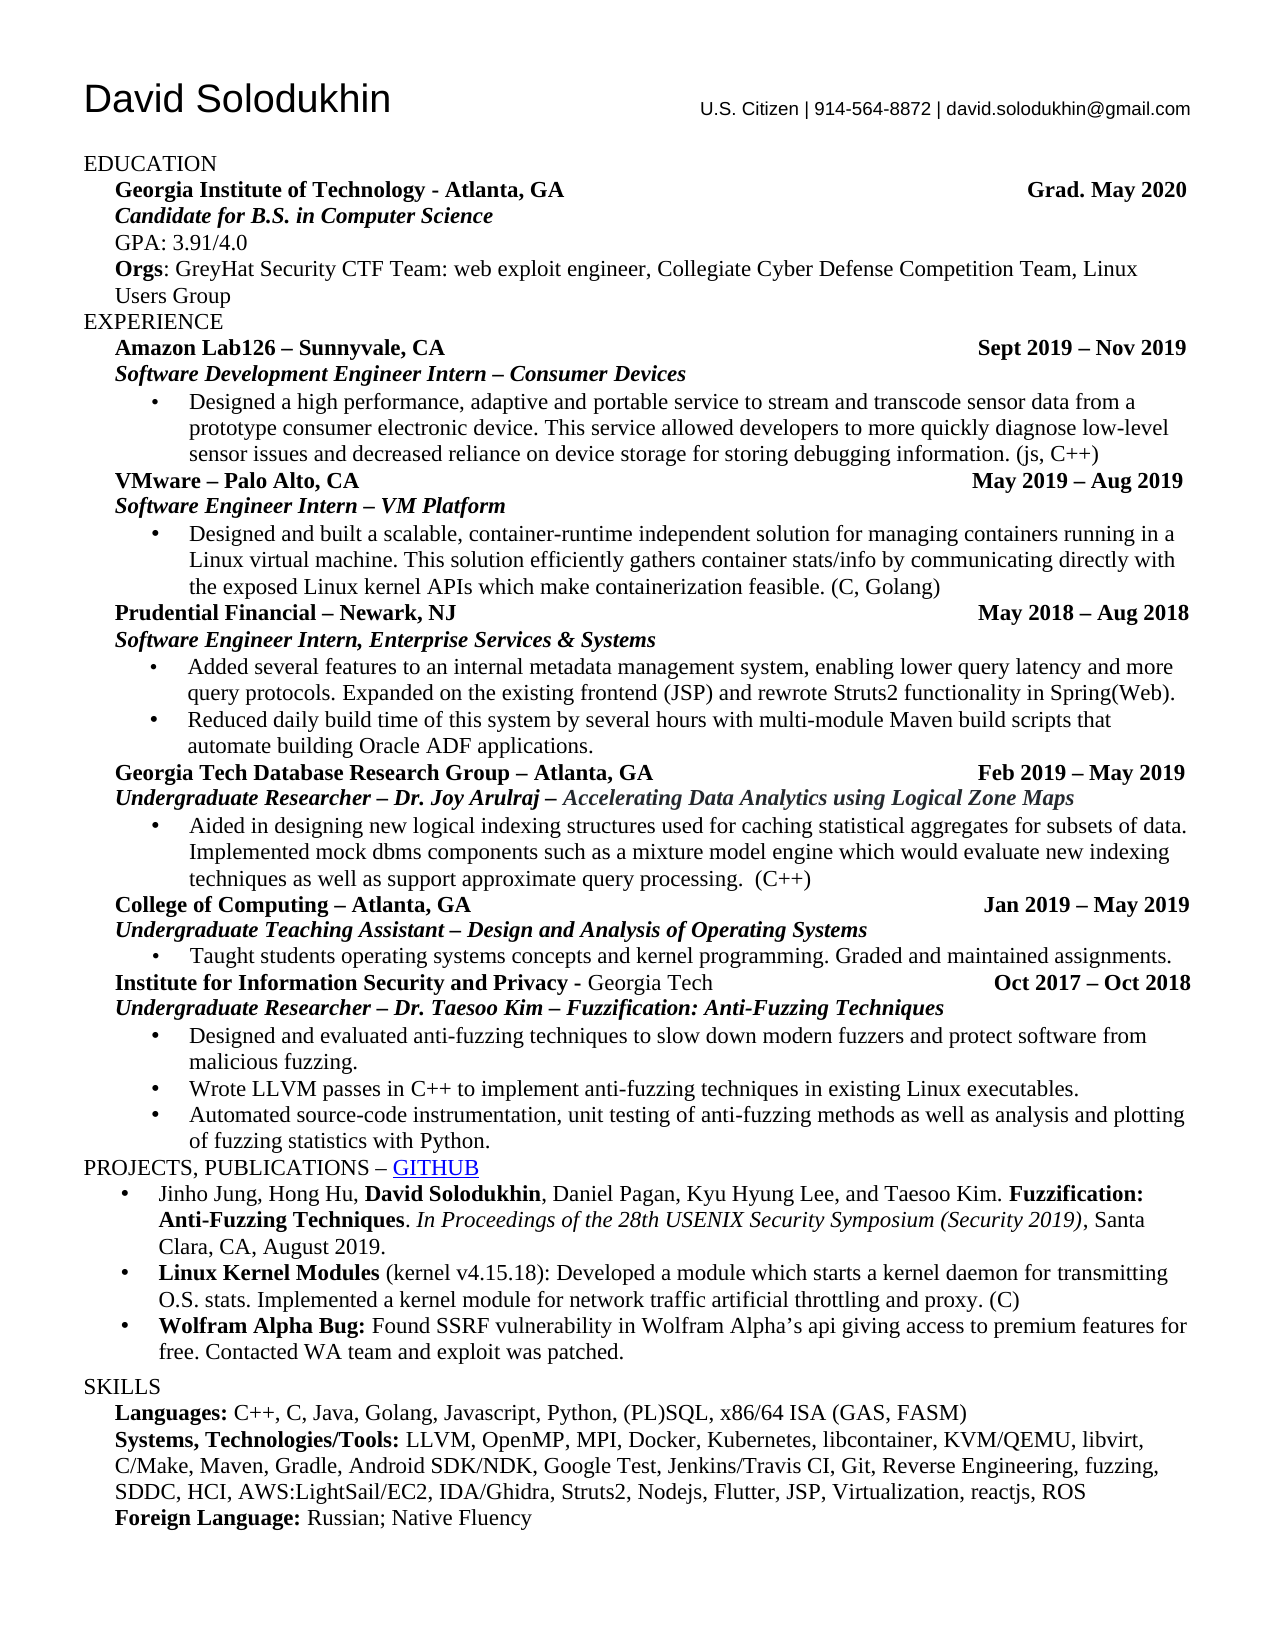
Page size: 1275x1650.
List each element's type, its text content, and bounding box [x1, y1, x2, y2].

text U.S. Citizen | 914-564-8872 | david.solodukhin@gmail.com [594, 98, 1192, 119]
text Languages: C++, C, Java, Golang, Javascript, Python, (PL)SQL, x86/64 ISA (GAS, FASM) [114, 1399, 1192, 1426]
text College of Computing – Atlanta, GA Jan 2019 – May 2019 [114, 891, 1192, 917]
list Automated source-code instrumentation, unit testing of anti-fuzzing methods as well as analysis and plotting of fuzzing statistics with Python. [151, 1101, 1192, 1154]
text Undergraduate Researcher – Dr. Joy Arulraj – Accelerating Data Analytics using Logical Zone Maps [114, 785, 1192, 811]
list Aided in designing new logical indexing structures used for caching statistical aggregates for subsets of data. Implemented mock dbms components such as a mixture model engine which would evaluate new indexing techniques as well as support approximate query processing. (C++) [151, 812, 1192, 891]
text Foreign Language: Russian; Native Fluency [114, 1504, 1192, 1531]
text Software Engineer Intern – VM Platform [114, 493, 1192, 519]
list Linux Kernel Modules (kernel v4.15.18): Developed a module which starts a kernel daemon for transmitting O.S. stats. Implemented a kernel module for network traffic artificial throttling and proxy. (C) [121, 1259, 1192, 1312]
text Undergraduate Teaching Assistant – Design and Analysis of Operating Systems [114, 917, 1192, 943]
text EXPERIENCE [83, 308, 1192, 334]
list Reduced daily build time of this system by several hours with multi-module Maven build scripts that automate building Oracle ADF applications. [150, 706, 1192, 758]
list Taught students operating systems concepts and kernel programming. Graded and maintained assignments. [152, 943, 1192, 969]
text SKILLS [83, 1373, 1192, 1399]
text VMware – Palo Alto, CA May 2019 – Aug 2019 [114, 467, 1192, 493]
text Software Development Engineer Intern – Consumer Devices [114, 361, 1192, 386]
text David Solodukhin [83, 75, 519, 121]
list Designed and built a scalable, container-runtime independent solution for managing containers running in a Linux virtual machine. This solution efficiently gathers container stats/info by communicating directly with the exposed Linux kernel APIs which make containerization feasible. (C, Golang) [151, 520, 1192, 599]
list Added several features to an internal metadata management system, enabling lower query latency and more query protocols. Expanded on the existing frontend (JSP) and rewrote Struts2 functionality in Spring(Web). [150, 653, 1192, 706]
text Prudential Financial – Newark, NJ May 2018 – Aug 2018 [114, 599, 1192, 626]
text Candidate for B.S. in Computer Science [114, 203, 1192, 229]
text PROJECTS, PUBLICATIONS – GITHUB [83, 1154, 1192, 1180]
text Software Engineer Intern, Enterprise Services & Systems [114, 626, 1192, 652]
list Wrote LLVM passes in C++ to implement anti-fuzzing techniques in existing Linux executables. [151, 1075, 1192, 1101]
text GPA: 3.91/4.0 [114, 229, 1192, 255]
list Designed a high performance, adaptive and portable service to stream and transcode sensor data from a prototype consumer electronic device. This service allowed developers to more quickly diagnose low-level sensor issues and decreased reliance on device storage for storing debugging information. (js, C++) [151, 388, 1192, 467]
text Georgia Tech Database Research Group – Atlanta, GA Feb 2019 – May 2019 [114, 758, 1192, 785]
list Jinho Jung, Hong Hu, David Solodukhin, Daniel Pagan, Kyu Hyung Lee, and Taesoo Kim. Fuzzification: Anti-Fuzzing Techniques. In Proceedings of the 28th USENIX Security Symposium (Security 2019), Santa Clara, CA, August 2019. [121, 1180, 1192, 1259]
text Orgs: GreyHat Security CTF Team: web exploit engineer, Collegiate Cyber Defense Competition Team, Linux Users Group [114, 255, 1192, 308]
list Wolfram Alpha Bug: Found SSRF vulnerability in Wolfram Alpha’s api giving access to premium features for free. Contacted WA team and exploit was patched. [121, 1312, 1192, 1365]
list Designed and evaluated anti-fuzzing techniques to slow down modern fuzzers and protect software from malicious fuzzing. [151, 1022, 1192, 1075]
text Georgia Institute of Technology - Atlanta, GA Grad. May 2020 [114, 176, 1192, 203]
text Institute for Information Security and Privacy - Georgia Tech Oct 2017 – Oct 2018 [114, 969, 1192, 995]
text EDUCATION [83, 150, 519, 176]
text Amazon Lab126 – Sunnyvale, CA Sept 2019 – Nov 2019 [114, 334, 1192, 361]
text Undergraduate Researcher – Dr. Taesoo Kim – Fuzzification: Anti-Fuzzing Techniques [114, 995, 1192, 1021]
text Systems, Technologies/Tools: LLVM, OpenMP, MPI, Docker, Kubernetes, libcontainer, KVM/QEMU, libvirt, C/Make, Maven, Gradle, Android SDK/NDK, Google Test, Jenkins/Travis CI, Git, Reverse Engineering, fuzzing, SDDC, HCI, AWS:LightSail/EC2, IDA/Ghidra, Struts2, Nodejs, Flutter, JSP, Virtualization, reactjs, ROS [114, 1427, 1192, 1504]
